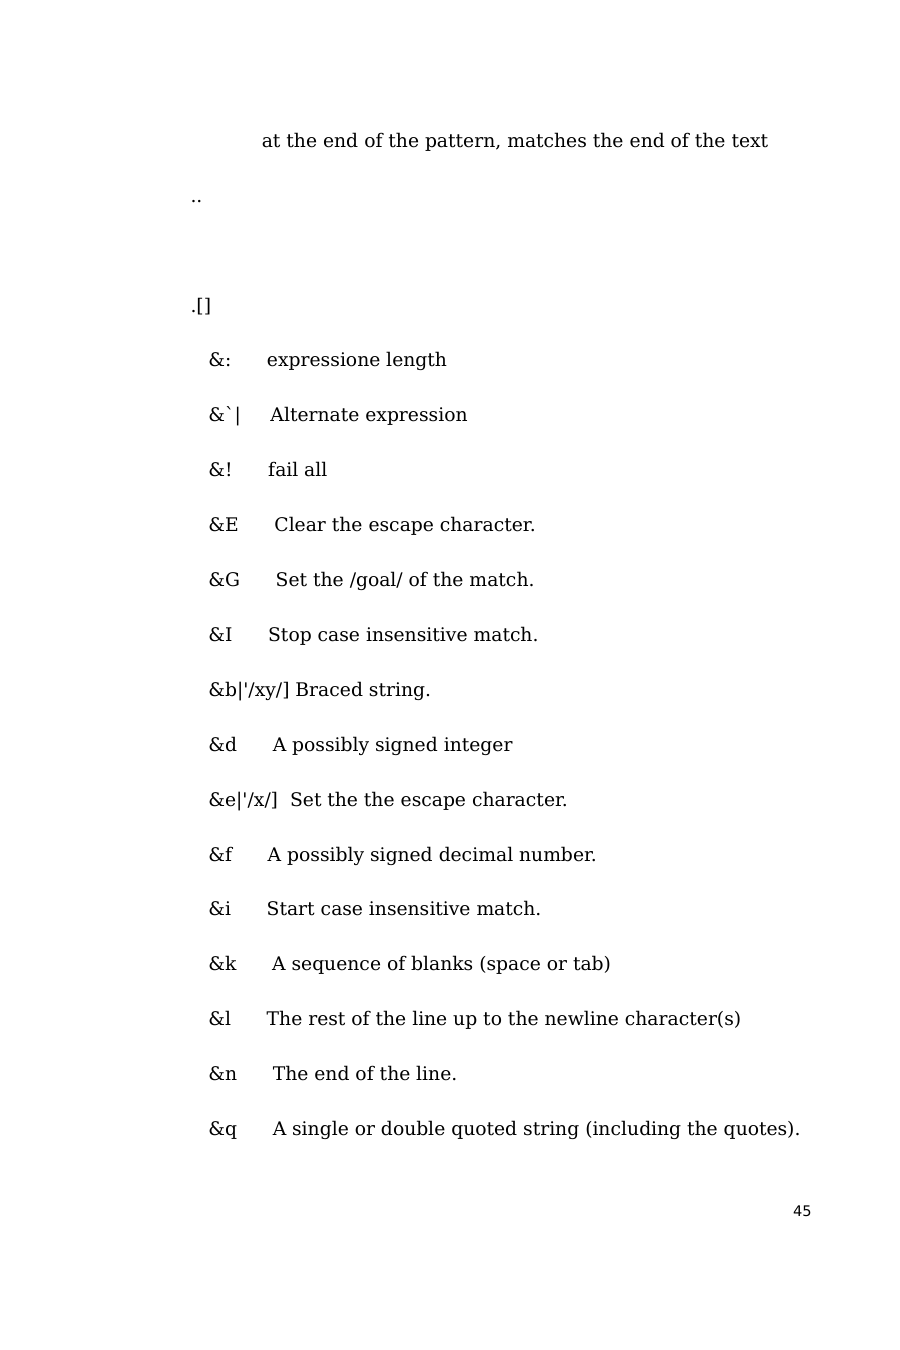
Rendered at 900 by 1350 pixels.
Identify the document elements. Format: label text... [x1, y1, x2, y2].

text &E Clear the escape character. [148, 514, 811, 536]
text &k A sequence of blanks (space or tab) [148, 953, 811, 975]
text &`| Alternate expression [148, 404, 811, 426]
text &I Stop case insensitive match. [148, 624, 811, 646]
text &l The rest of the line up to the newline character(s) [148, 1008, 811, 1030]
text &: expressione length [148, 349, 811, 371]
text &b|'/xy/] Braced string. [148, 679, 811, 701]
text &! fail all [148, 459, 811, 481]
text &f A possibly signed decimal number. [148, 843, 811, 865]
text &G Set the /goal/ of the match. [148, 569, 811, 591]
text &n The end of the line. [148, 1063, 811, 1085]
text &e|'/x/] Set the the escape character. [148, 789, 811, 811]
text .. [148, 185, 811, 207]
text &d A possibly signed integer [148, 734, 811, 756]
text at the end of the pattern, matches the end of the text [148, 130, 811, 152]
text &q A single or double quoted string (including the quotes). [148, 1118, 811, 1140]
text .[] [148, 294, 811, 316]
text &i Start case insensitive match. [148, 898, 811, 920]
